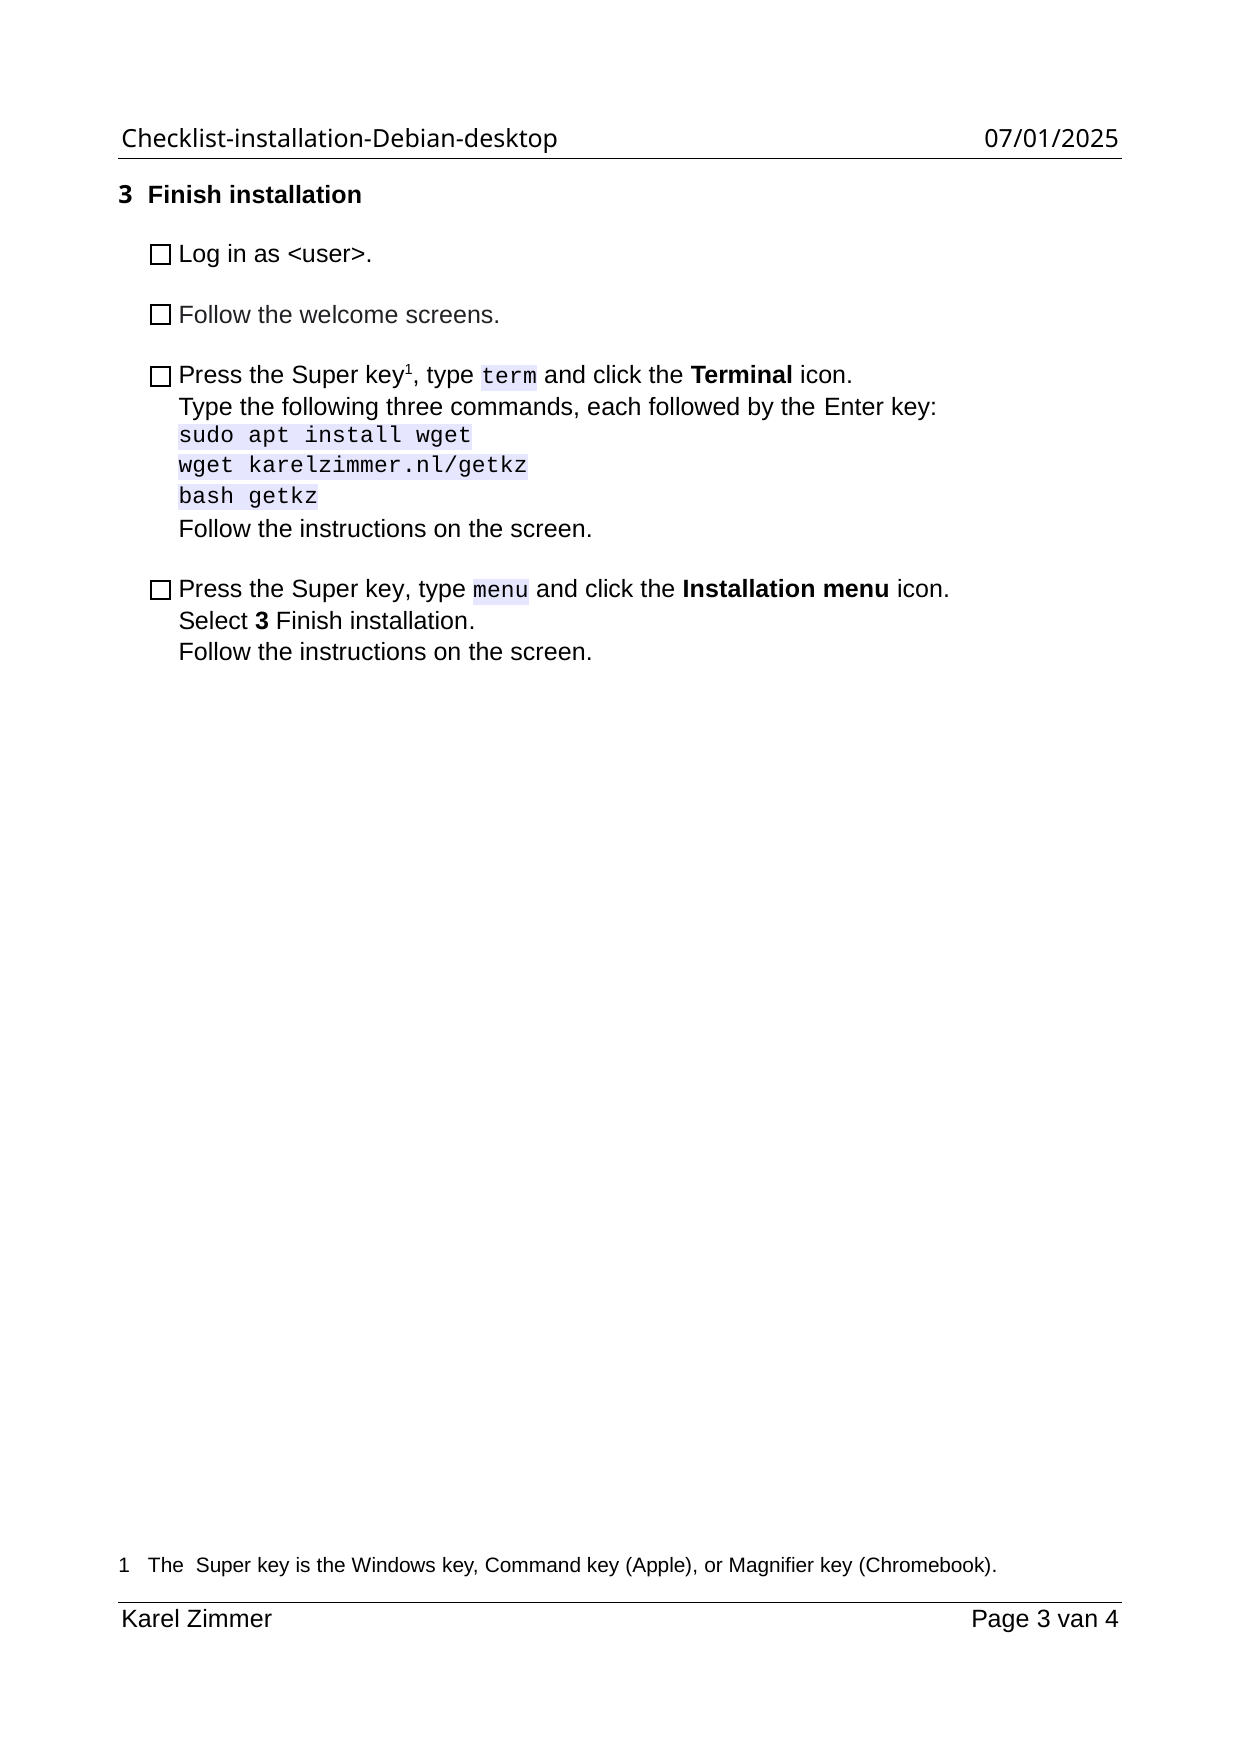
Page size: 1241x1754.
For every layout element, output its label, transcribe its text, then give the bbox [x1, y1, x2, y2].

table_cell [142, 269, 177, 300]
table_cell Follow the welcome screens. [177, 300, 1122, 330]
table_cell [118, 392, 142, 422]
table_cell Select 3 Finish installation. [177, 606, 1122, 636]
table_cell Follow the instructions on the screen. [177, 636, 1122, 667]
table_cell Press the Super key, type term and click the Terminal icon. [177, 360, 1122, 392]
table_cell [142, 483, 177, 513]
table_header [142, 239, 177, 269]
table_cell [142, 423, 177, 453]
table_header [118, 239, 142, 269]
table_cell [142, 300, 177, 330]
table_cell [142, 606, 177, 636]
table_cell [118, 423, 142, 453]
table_cell [142, 392, 177, 422]
table_cell [177, 544, 1122, 574]
table_cell [142, 360, 177, 392]
table_header Log in as <user>. [177, 239, 1122, 269]
table_cell wget karelzimmer.nl/getkz [177, 453, 1122, 483]
table_cell [118, 300, 142, 330]
table_cell [142, 574, 177, 606]
table_cell [118, 544, 142, 574]
table_cell [118, 269, 142, 300]
table_cell Follow the instructions on the screen. [177, 514, 1122, 544]
table_cell [118, 606, 142, 636]
table_cell [142, 330, 177, 360]
table_cell [118, 574, 142, 606]
table_cell [118, 483, 142, 513]
table_cell [142, 636, 177, 667]
table_cell Press the Super key, type menu and click the Installation menu icon. [177, 574, 1122, 606]
table_cell Type the following three commands, each followed by the Enter key: [177, 392, 1122, 422]
table_cell bash getkz [177, 483, 1122, 513]
table_cell [118, 514, 142, 544]
table_cell [142, 544, 177, 574]
table_cell [177, 269, 1122, 300]
table_cell [142, 453, 177, 483]
table_cell [118, 453, 142, 483]
table_cell sudo apt install wget [177, 423, 1122, 453]
table_cell [118, 636, 142, 667]
table_cell [118, 360, 142, 392]
list Finish installation [118, 177, 1122, 211]
table_cell [118, 330, 142, 360]
table_cell [177, 330, 1122, 360]
table_cell [142, 514, 177, 544]
